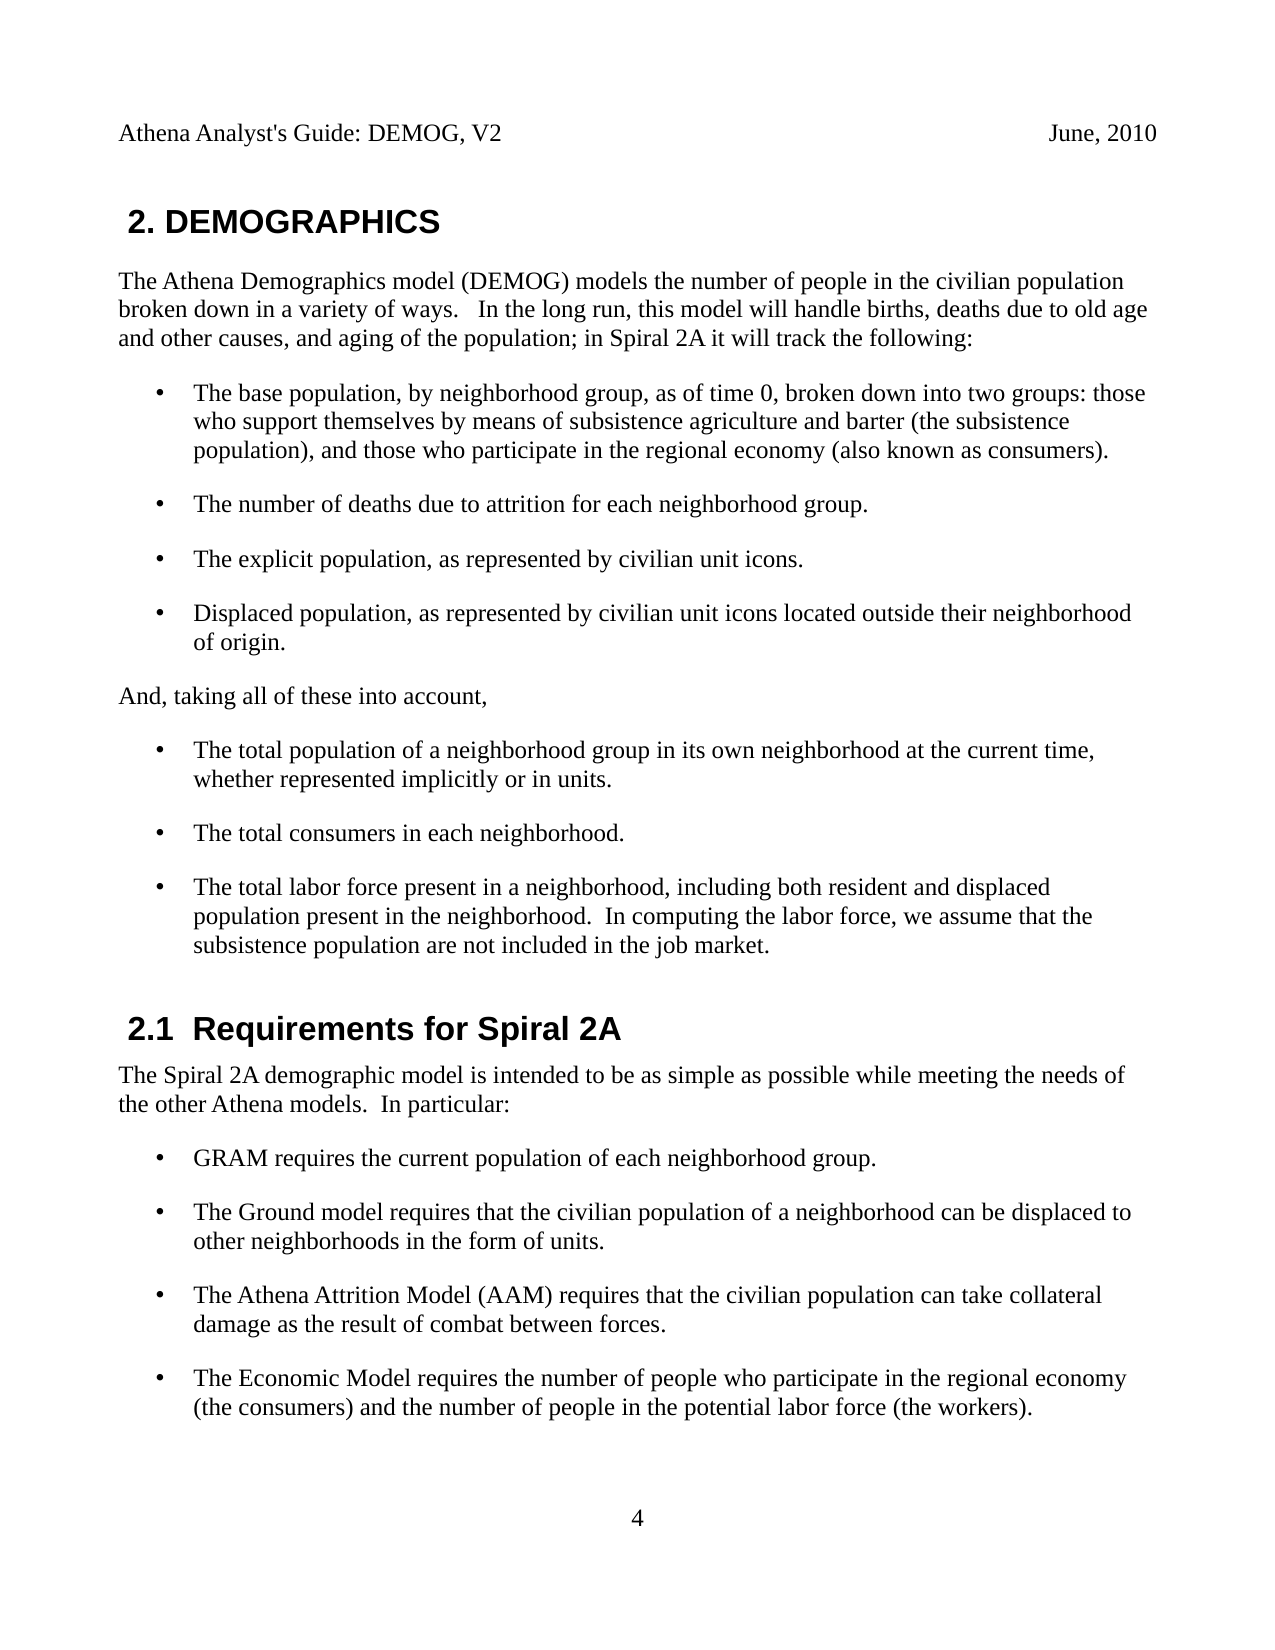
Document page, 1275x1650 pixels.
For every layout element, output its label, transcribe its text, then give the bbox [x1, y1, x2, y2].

list The Ground model requires that the civilian population of a neighborhood can be displaced to other neighborhoods in the form of units. [156, 1197, 1157, 1255]
list The number of deaths due to attrition for each neighborhood group. [156, 489, 1157, 518]
list The base population, by neighborhood group, as of time 0, broken down into two groups: those who support themselves by means of subsistence agriculture and barter (the subsistence population), and those who participate in the regional economy (also known as consumers). [156, 378, 1157, 464]
text And, taking all of these into account, [118, 681, 1157, 710]
list The total population of a neighborhood group in its own neighborhood at the current time, whether represented implicitly or in units. [156, 735, 1157, 793]
list The total labor force present in a neighborhood, including both resident and displaced population present in the neighborhood. In computing the labor force, we assume that the subsistence population are not included in the job market. [156, 872, 1157, 959]
list The explicit population, as represented by civilian unit icons. [156, 544, 1157, 572]
list Displaced population, as represented by civilian unit icons located outside their neighborhood of origin. [156, 598, 1157, 655]
text The Athena Demographics model (DEMOG) models the number of people in the civilian population broken down in a variety of ways. In the long run, this model will handle births, deaths due to old age and other causes, and aging of the population; in Spiral 2A it will track the following: [118, 266, 1157, 352]
subtitle Requirements for Spiral 2A [118, 1009, 1157, 1048]
list The Economic Model requires the number of people who participate in the regional economy (the consumers) and the number of people in the potential labor force (the workers). [156, 1363, 1157, 1421]
subtitle Demographics [118, 202, 1157, 240]
text The Spiral 2A demographic model is intended to be as simple as possible while meeting the needs of the other Athena models. In particular: [118, 1060, 1157, 1118]
list GRAM requires the current population of each neighborhood group. [156, 1143, 1157, 1172]
list The total consumers in each neighborhood. [156, 818, 1157, 847]
list The Athena Attrition Model (AAM) requires that the civilian population can take collateral damage as the result of combat between forces. [156, 1281, 1157, 1338]
